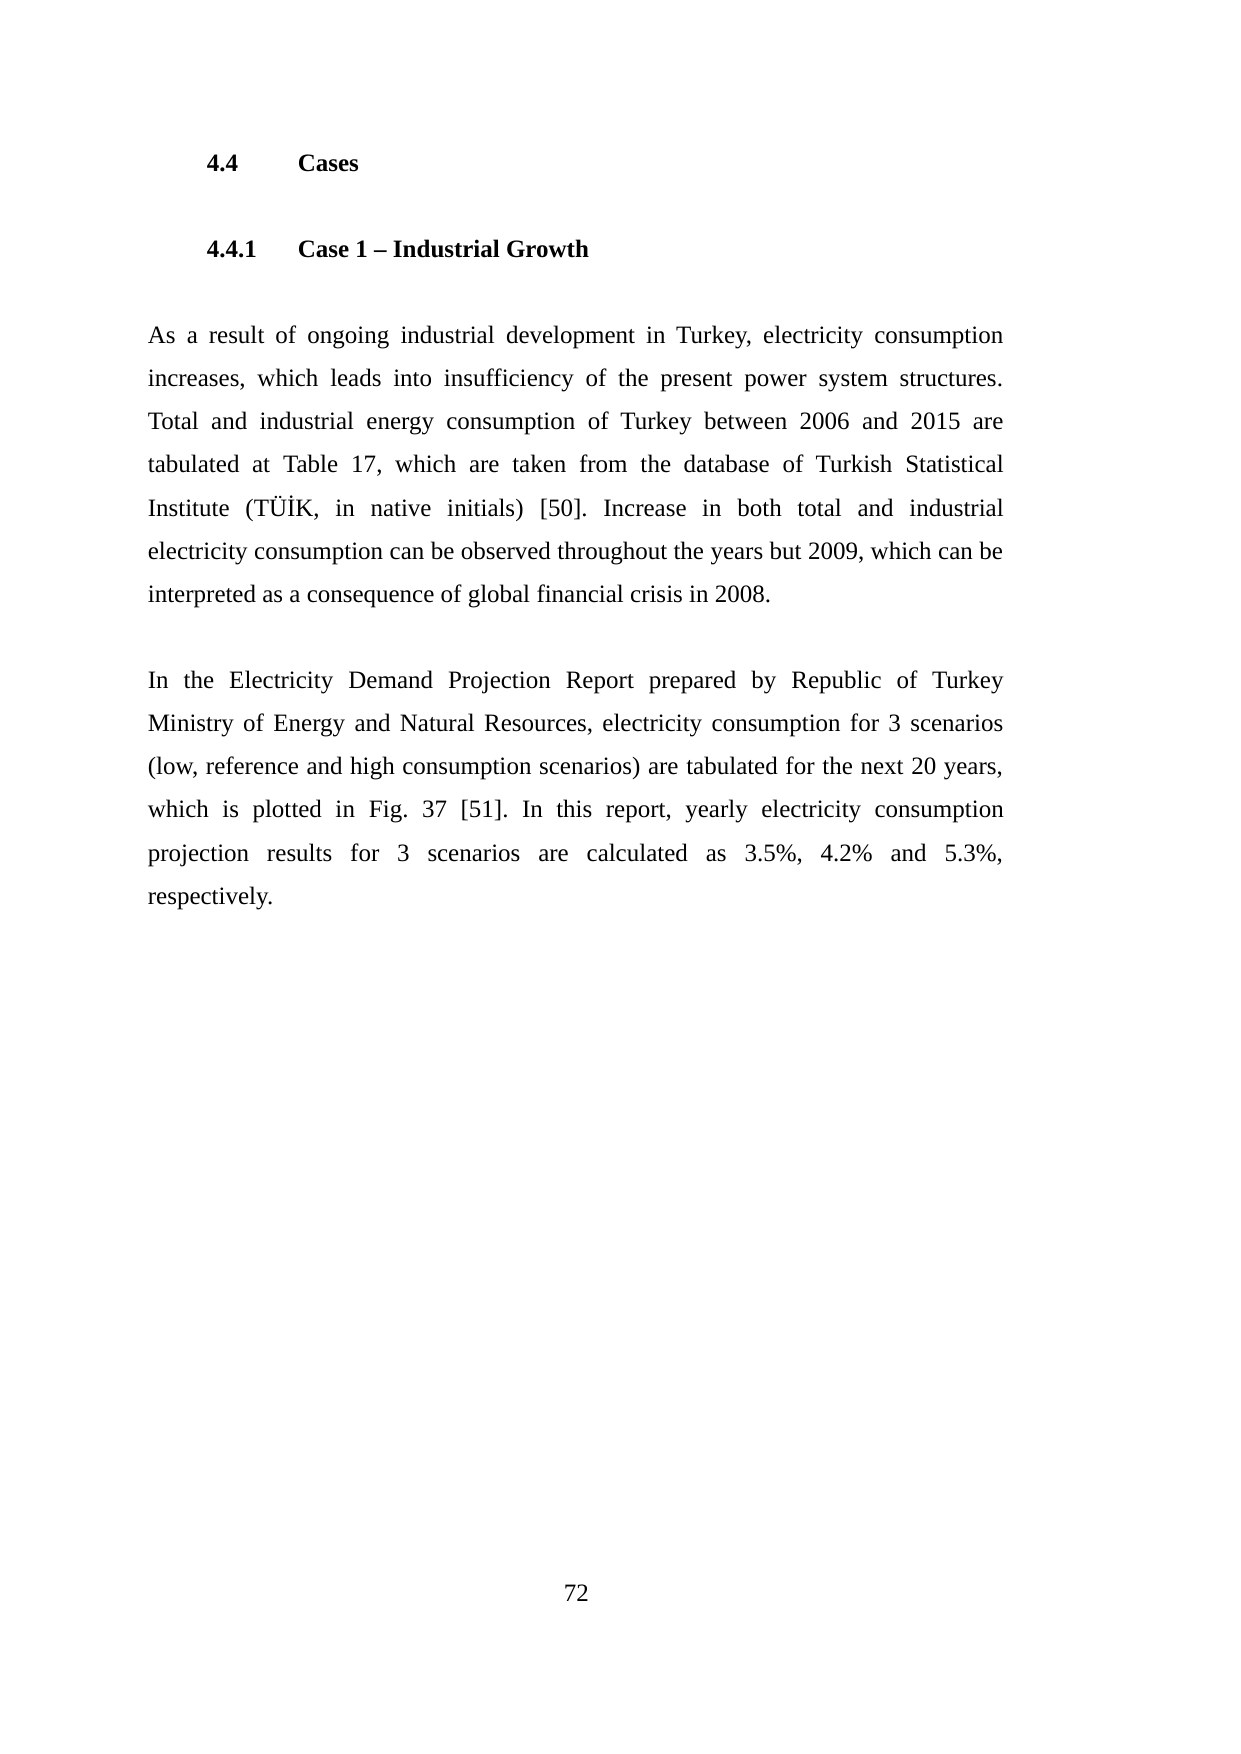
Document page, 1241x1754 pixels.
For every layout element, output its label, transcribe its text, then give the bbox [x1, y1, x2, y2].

list Cases [207, 148, 1004, 176]
list Case 1 – Industrial Growth [207, 234, 1004, 263]
text In the Electricity Demand Projection Report prepared by Republic of Turkey Ministry of Energy and Natural Resources, electricity consumption for 3 scenarios (low, reference and high consumption scenarios) are tabulated for the next 20 years, which is plotted in Fig. 37 [51]⁠. In this report, yearly electricity consumption projection results for 3 scenarios are calculated as 3.5%, 4.2% and 5.3%, respectively. [148, 665, 1004, 909]
text As a result of ongoing industrial development in Turkey, electricity consumption increases, which leads into insufficiency of the present power system structures. Total and industrial energy consumption of Turkey between 2006 and 2015 are tabulated at Table 17, which are taken from the database of Turkish Statistical Institute (TÜİK, in native initials) [50]. Increase in both total and industrial electricity consumption can be observed throughout the years but 2009, which can be interpreted as a consequence of global financial crisis in 2008. [148, 320, 1004, 608]
